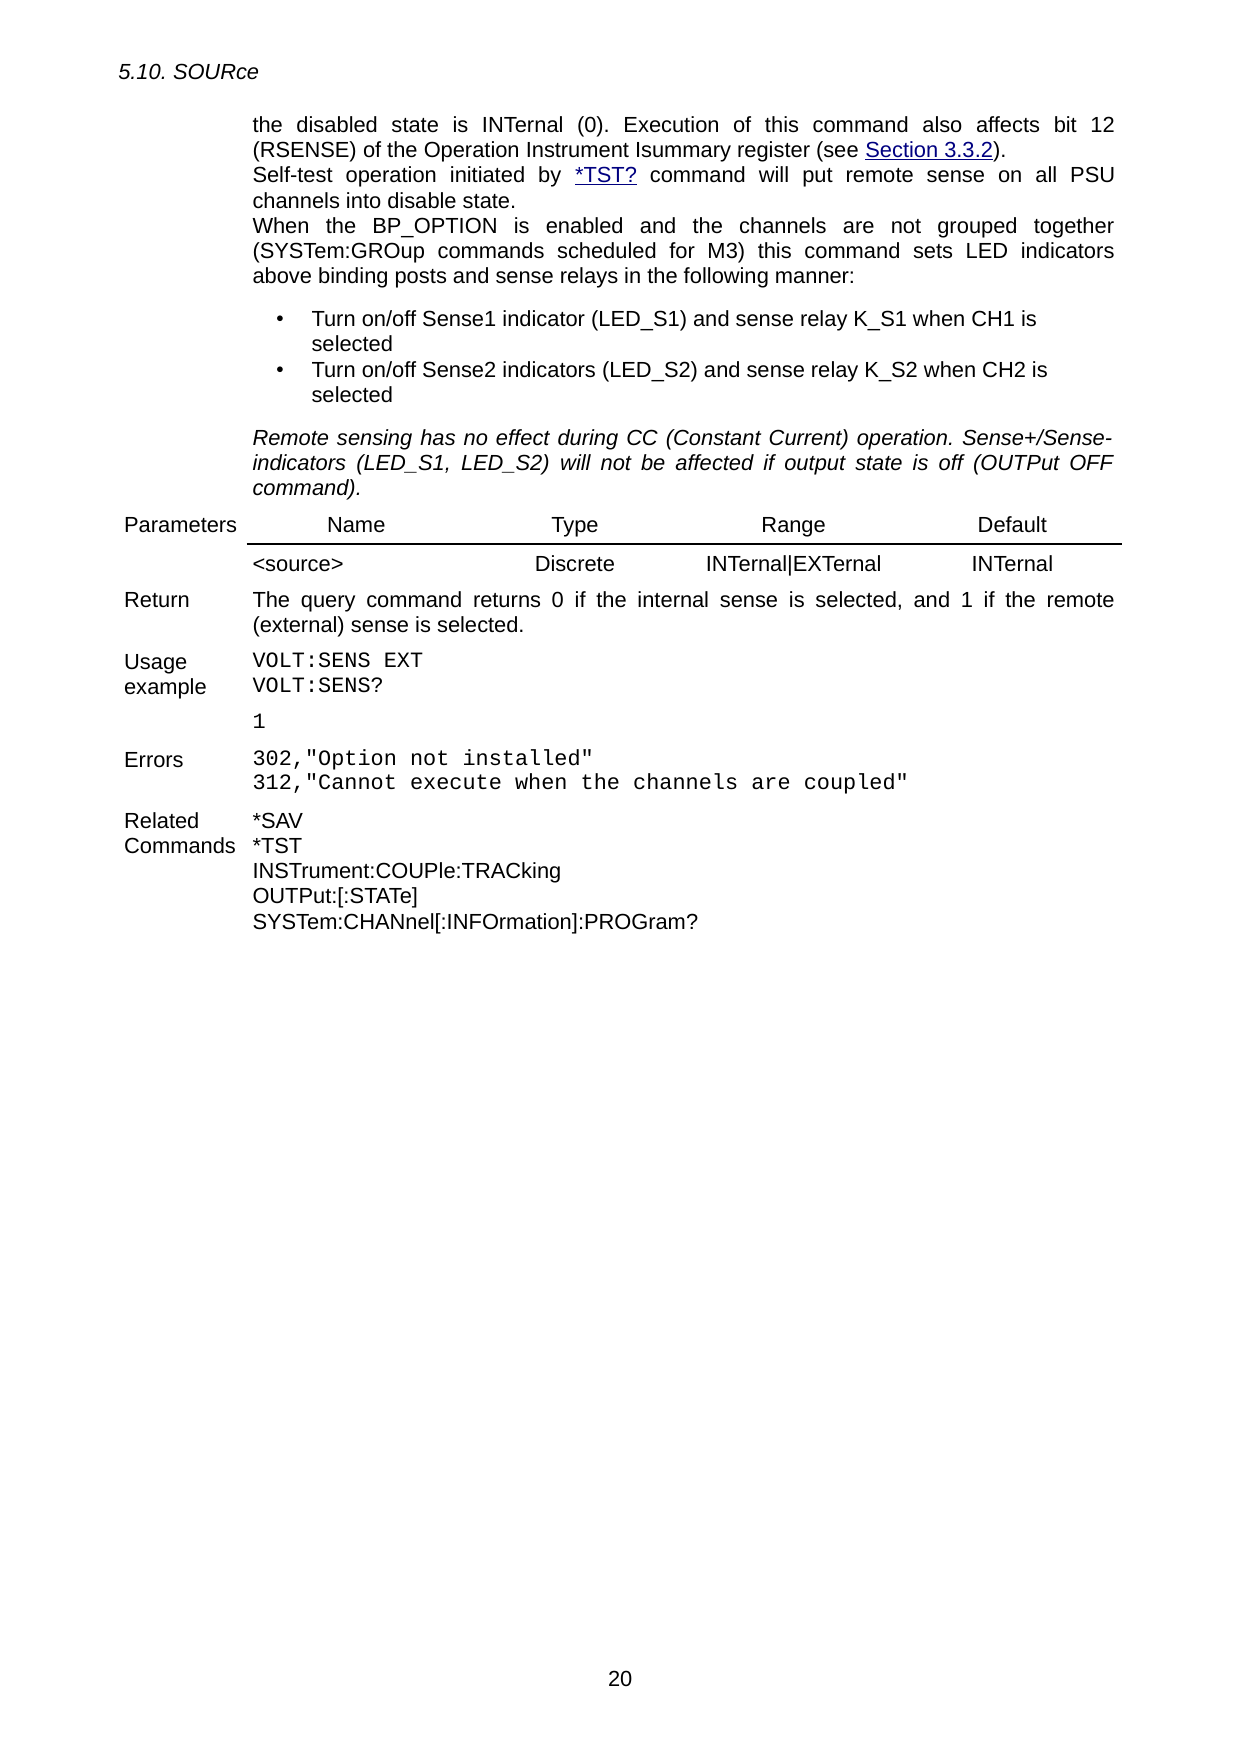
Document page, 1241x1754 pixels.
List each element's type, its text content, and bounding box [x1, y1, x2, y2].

table_cell Related Commands [118, 802, 247, 939]
table_cell Type [465, 506, 684, 543]
table_cell INTernal [903, 545, 1122, 581]
table_cell INTernal|EXTernal [684, 545, 903, 581]
table_cell Usage example [118, 643, 247, 741]
table_cell Errors [118, 741, 247, 802]
table_cell Default [903, 506, 1122, 543]
table_cell *SAV *TST INSTrument:COUPle:TRACking OUTPut:[:STATe] SYSTem:CHANnel[:INFOrmation]:PROGram? [247, 802, 1122, 939]
table_cell the disabled state is INTernal (0). Execution of this command also affects bit 12 (RSENSE) of the Operation Instrument Isummary register (see Section 3.3.2). Self-test operation initiated by *TST? command will put remote sense on all PSU channels into disable state. When the BP_OPTION is enabled and the channels are not grouped together (SYSTem:GROup commands scheduled for M3) this command sets LED indicators above binding posts and sense relays in the following manner: Turn on/off Sense1 indicator (LED_S1) and sense relay K_S1 when CH1 is selected Turn on/off Sense2 indicators (LED_S2) and sense relay K_S2 when CH2 is selected Remote sensing has no effect during CC (Constant Current) operation. Sense+/Sense- indicators (LED_S1, LED_S2) will not be affected if output state is off (OUTPut OFF command). [247, 106, 1122, 506]
table_cell Return [118, 581, 247, 643]
table_cell The query command returns 0 if the internal sense is selected, and 1 if the remote (external) sense is selected. [247, 581, 1122, 643]
table_cell Name [247, 506, 465, 543]
table_cell Parameters [118, 506, 247, 581]
table_cell [118, 106, 247, 506]
table_cell VOLT:SENS EXT VOLT:SENS? 1 [247, 643, 1122, 741]
table_cell Discrete [465, 545, 684, 581]
table_cell <source> [247, 545, 465, 581]
table_cell Range [684, 506, 903, 543]
table_cell 302,"Option not installed" 312,"Cannot execute when the channels are coupled" [247, 741, 1122, 802]
